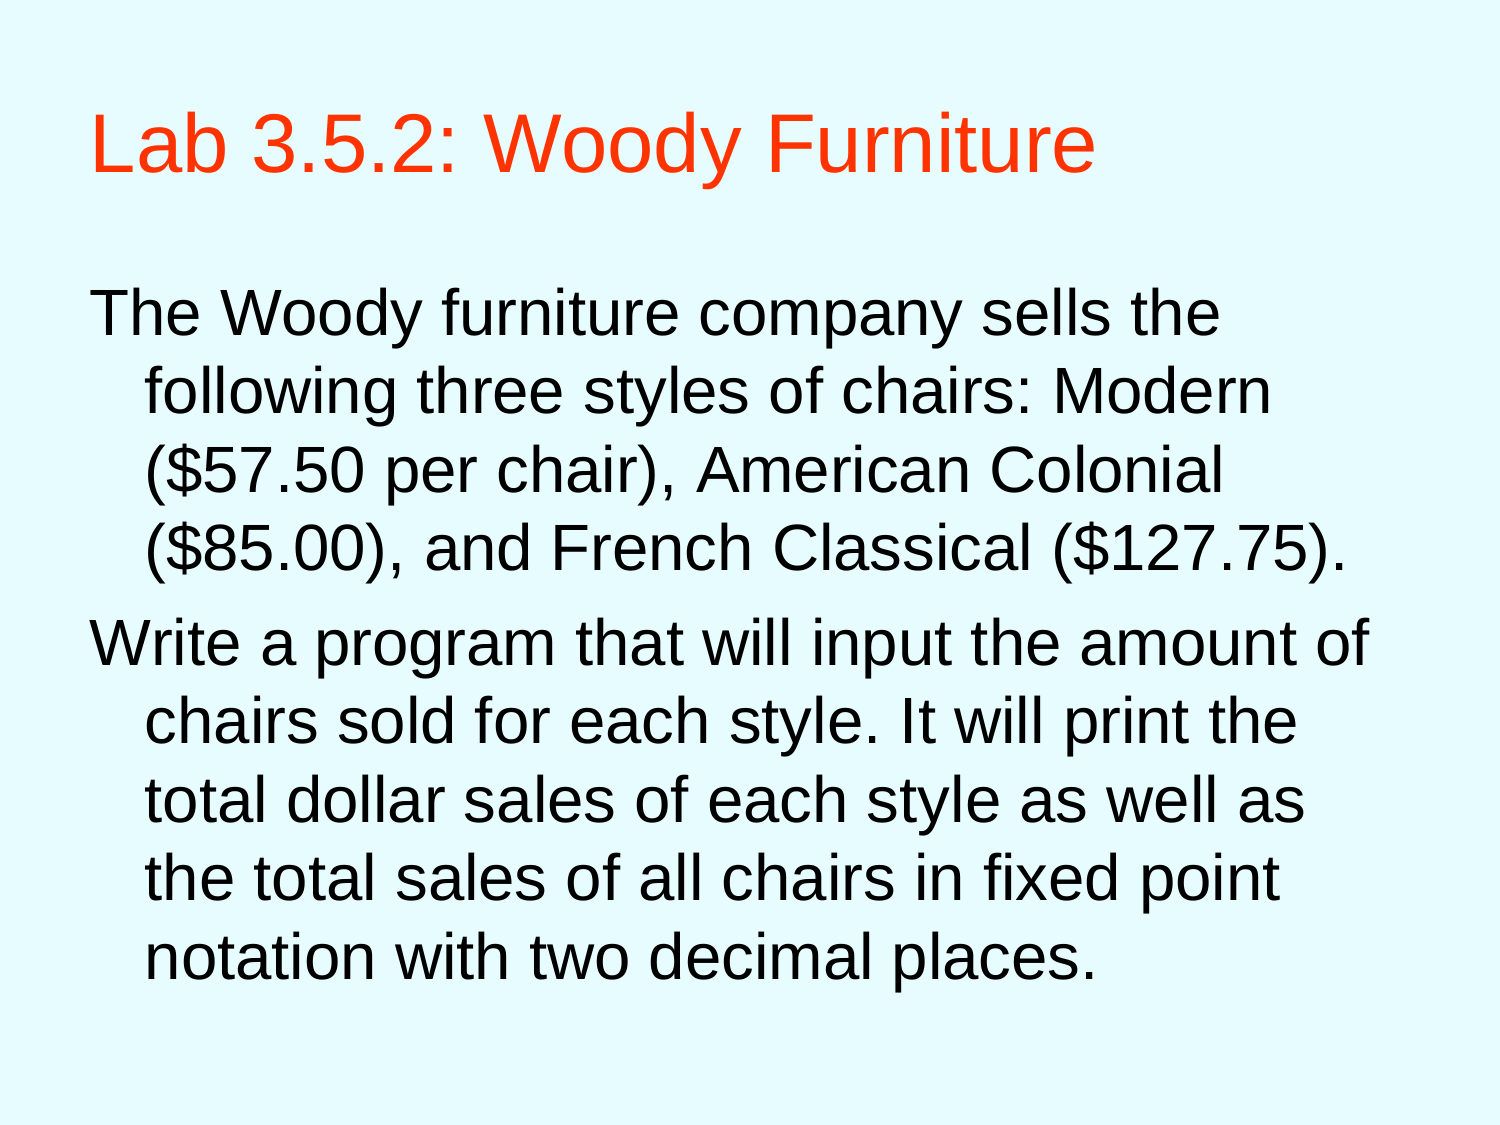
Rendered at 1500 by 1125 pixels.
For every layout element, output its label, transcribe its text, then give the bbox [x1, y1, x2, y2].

list The Woody furniture company sells the following three styles of chairs: Modern ($57.50 per chair), American Colonial ($85.00), and French Classical ($127.75). Write a program that will input the amount of chairs sold for each style. It will print the total dollar sales of each style as well as the total sales of all chairs in fixed point notation with two decimal places. [75, 262, 1426, 1005]
title Lab 3.5.2: Woody Furniture [75, 31, 1426, 247]
